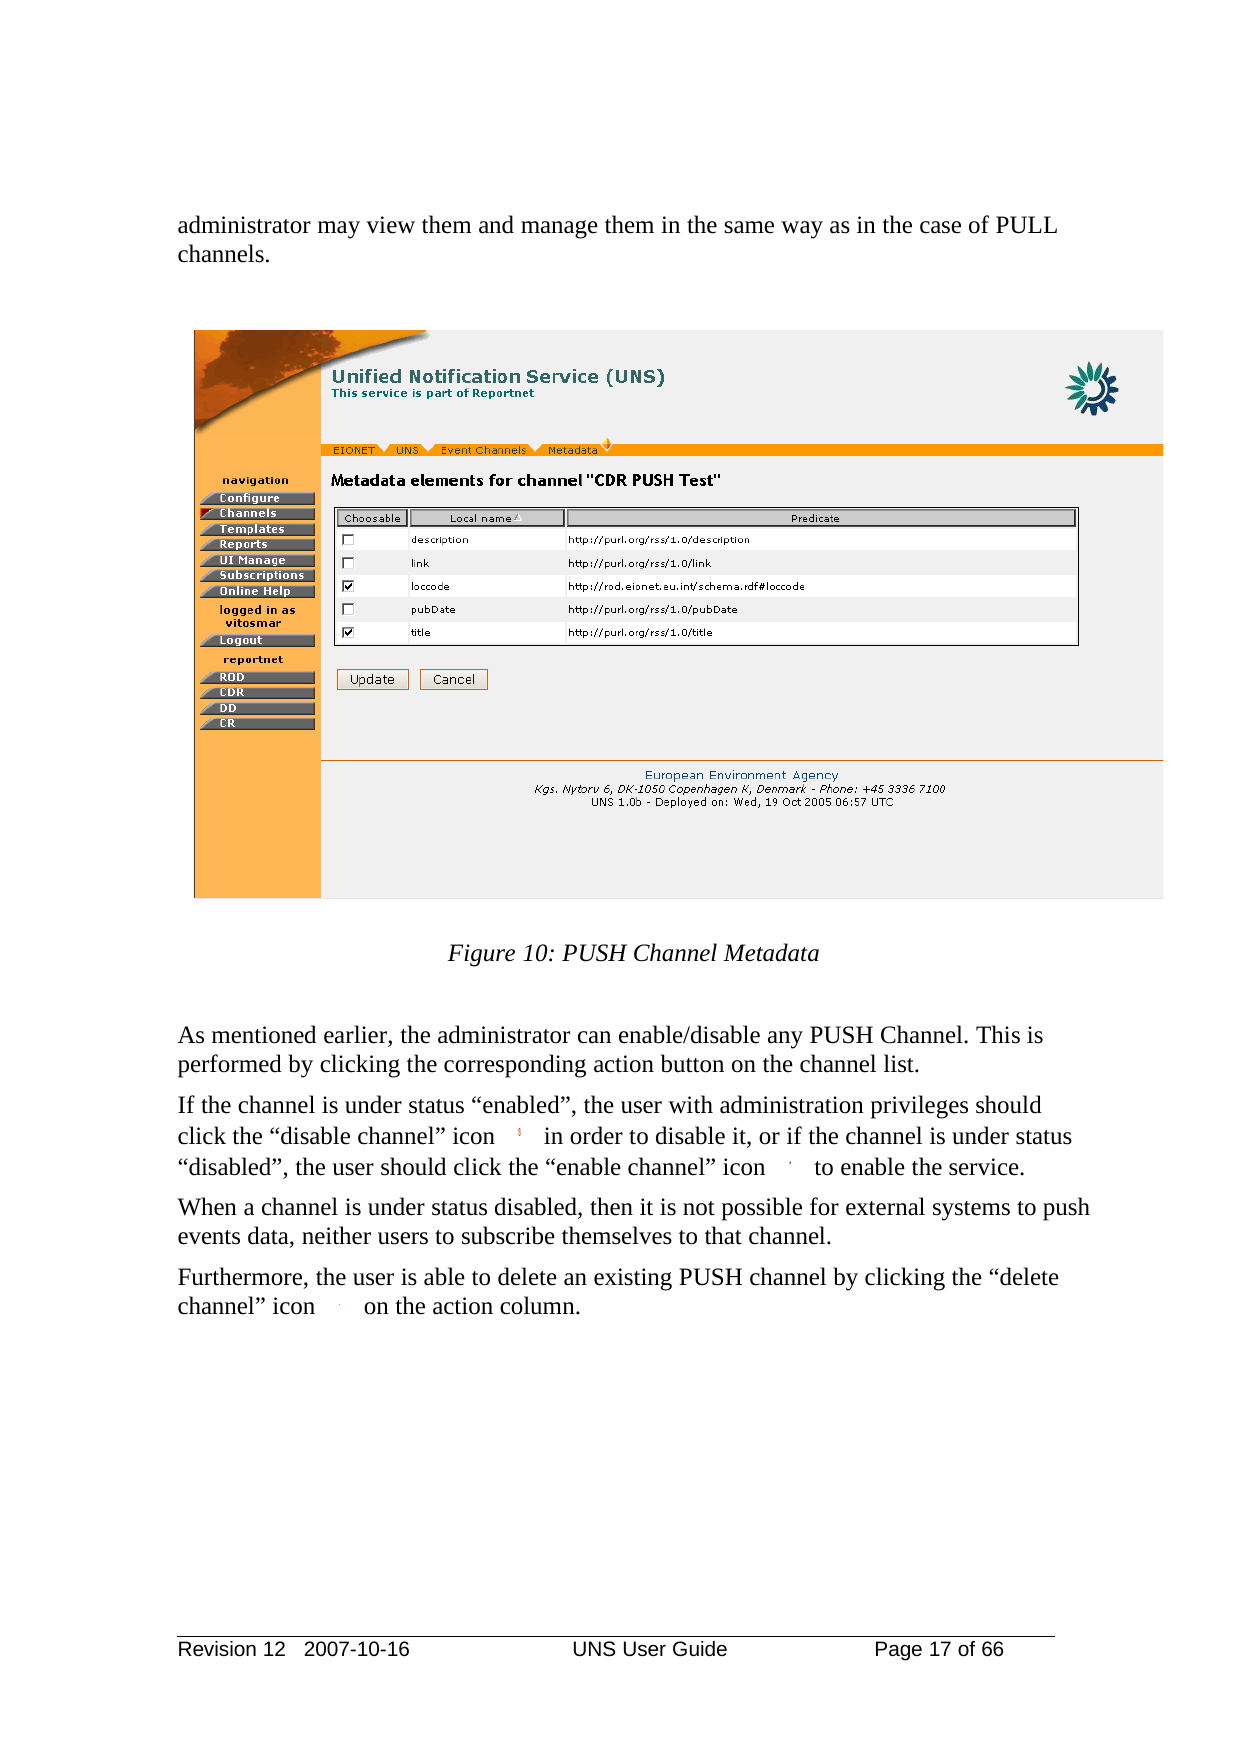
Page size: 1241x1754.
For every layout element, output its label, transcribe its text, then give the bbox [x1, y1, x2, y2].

picture [193, 330, 1164, 899]
text Furthermore, the user is able to delete an existing PUSH channel by clicking the “delete channel” icon on the action column. [177, 1262, 1092, 1320]
text administrator may view them and manage them in the same way as in the case of PULL channels. [177, 210, 1092, 268]
text When a channel is under status disabled, then it is not possible for external systems to push events data, neither users to subscribe themselves to that channel. [177, 1192, 1092, 1250]
text If the channel is under status “enabled”, the user with administration privileges should click the “disable channel” icon in order to disable it, or if the channel is under status “disabled”, the user should click the “enable channel” icon to enable the service. [177, 1090, 1092, 1180]
text Figure 10: PUSH Channel Metadata [177, 938, 1092, 967]
text As mentioned earlier, the administrator can enable/disable any PUSH Channel. This is performed by clicking the corresponding action button on the channel list. [177, 1020, 1092, 1078]
